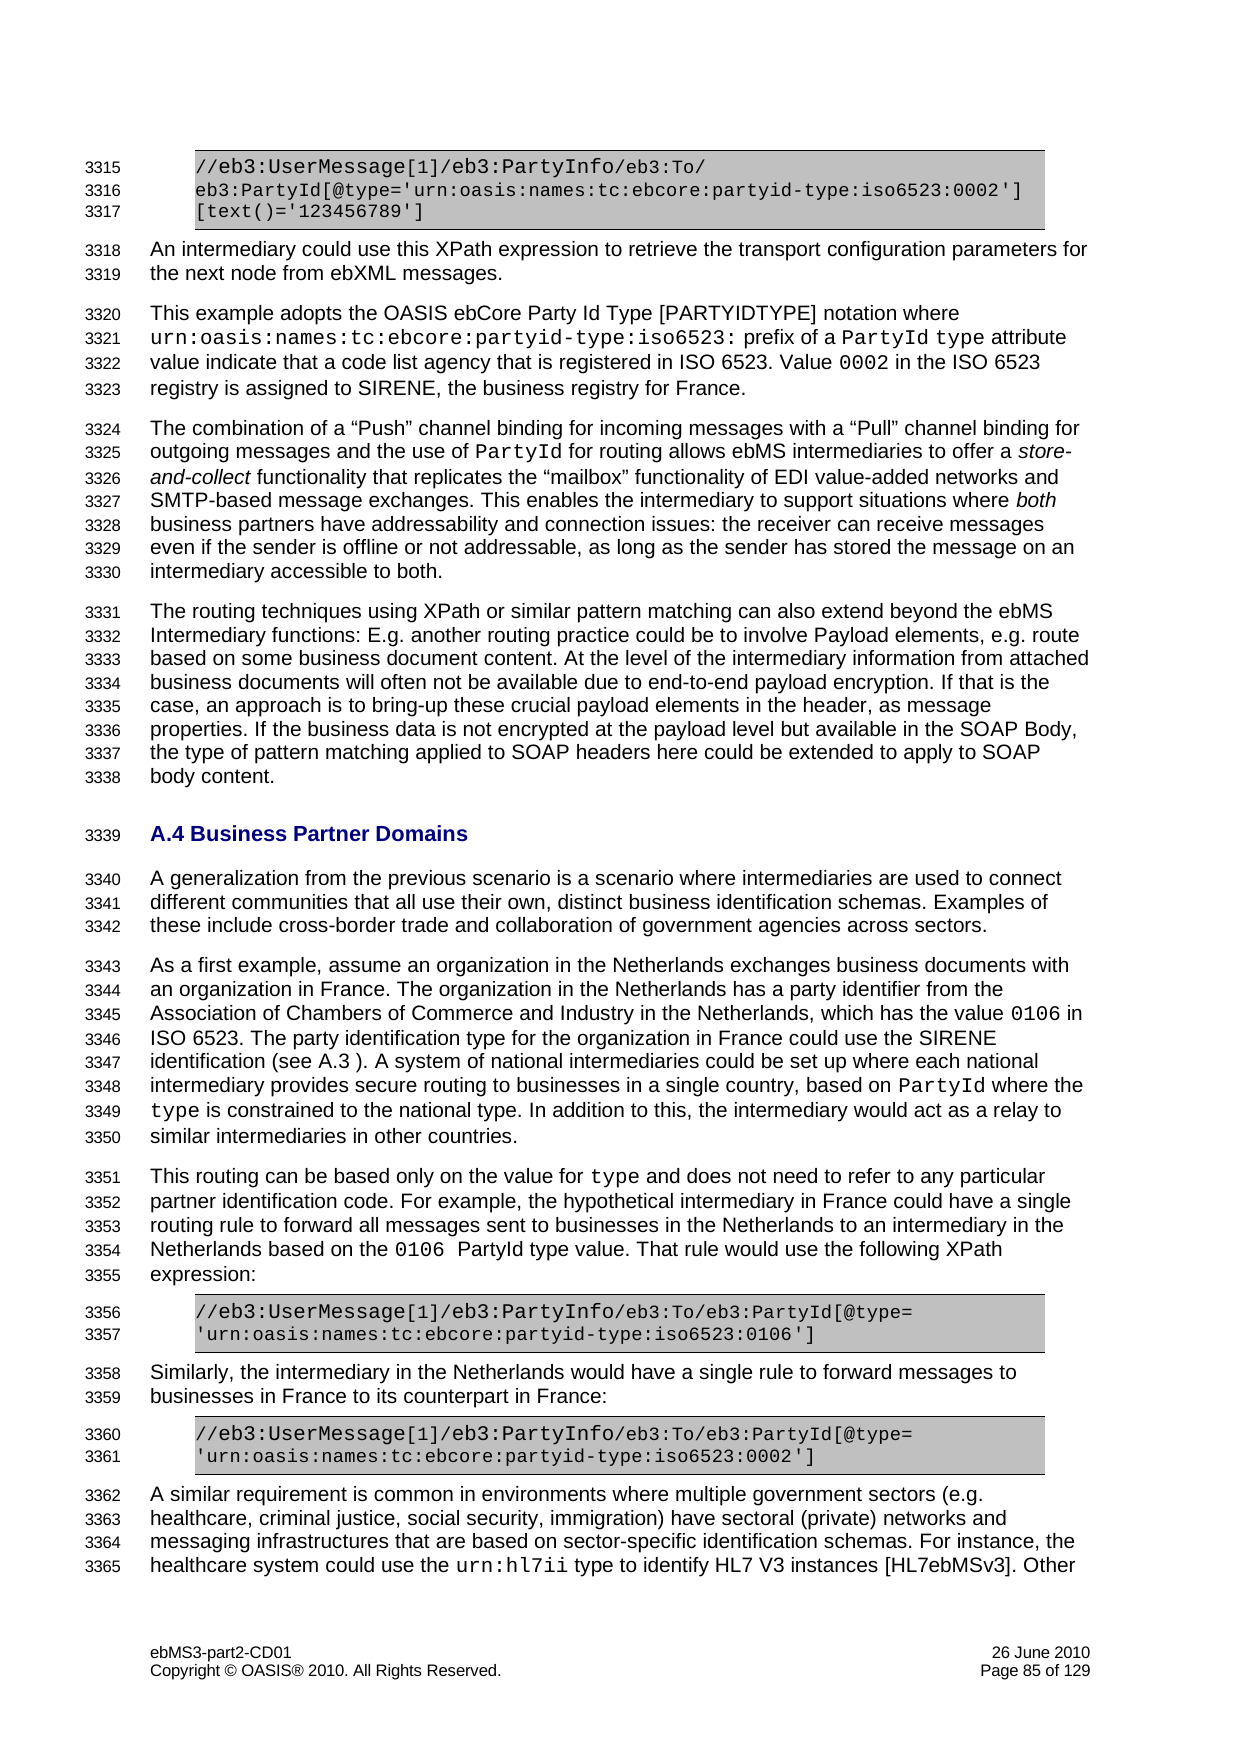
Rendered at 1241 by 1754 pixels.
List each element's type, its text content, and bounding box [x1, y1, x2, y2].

text The routing techniques using XPath or similar pattern matching can also extend beyond the ebMS Intermediary functions: E.g. another routing practice could be to involve Payload elements, e.g. route based on some business document content. At the level of the intermediary information from attached business documents will often not be available due to end-to-end payload encryption. If that is the case, an approach is to bring-up these crucial payload elements in the header, as message properties. If the business data is not encrypted at the payload level but available in the SOAP Body, the type of pattern matching applied to SOAP headers here could be extended to apply to SOAP body content. [150, 599, 1090, 788]
text //eb3:UserMessage[1]/eb3:PartyInfo/eb3:To/eb3:PartyId[@type='urn:oasis:names:tc:ebcore:partyid-type:iso6523:0002'][text()='123456789'] [195, 151, 1045, 229]
text As a first example, assume an organization in the Netherlands exchanges business documents with an organization in France. The organization in the Netherlands has a party identifier from the Association of Chambers of Commerce and Industry in the Netherlands, which has the value 0106 in ISO 6523. The party identification type for the organization in France could use the SIRENE identification (see A.3 ). A system of national intermediaries could be set up where each national intermediary provides secure routing to businesses in a single country, based on PartyId where the type is constrained to the national type. In addition to this, the intermediary would act as a relay to similar intermediaries in other countries. [150, 954, 1090, 1148]
text //eb3:UserMessage[1]/eb3:PartyInfo/eb3:To/eb3:PartyId[@type= 'urn:oasis:names:tc:ebcore:partyid-type:iso6523:0106'] [195, 1295, 1045, 1352]
text The combination of a “Push” channel binding for incoming messages with a “Pull” channel binding for outgoing messages and the use of PartyId for routing allows ebMS intermediaries to offer a store-and-collect functionality that replicates the “mailbox” functionality of EDI value-added networks and SMTP-based message exchanges. This enables the intermediary to support situations where both business partners have addressability and connection issues: the receiver can receive messages even if the sender is offline or not addressable, as long as the sender has stored the message on an intermediary accessible to both. [150, 416, 1090, 583]
text This routing can be based only on the value for type and does not need to refer to any particular partner identification code. For example, the hypothetical intermediary in France could have a single routing rule to forward all messages sent to businesses in the Netherlands to an intermediary in the Netherlands based on the 0106 PartyId type value. That rule would use the following XPath expression: [150, 1164, 1090, 1286]
text //eb3:UserMessage[1]/eb3:PartyInfo/eb3:To/eb3:PartyId[@type= 'urn:oasis:names:tc:ebcore:partyid-type:iso6523:0002'] [195, 1417, 1045, 1474]
text Similarly, the intermediary in the Netherlands would have a single rule to forward messages to businesses in France to its counterpart in France: [150, 1361, 1090, 1408]
text A similar requirement is common in environments where multiple government sectors (e.g. healthcare, criminal justice, social security, immigration) have sectoral (private) networks and messaging infrastructures that are based on sector-specific identification schemas. For instance, the healthcare system could use the urn:hl7ii type to identify HL7 V3 instances [HL7ebMSv3]. Other [150, 1483, 1090, 1579]
text This example adopts the OASIS ebCore Party Id Type [PARTYIDTYPE] notation where urn:oasis:names:tc:ebcore:partyid-type:iso6523: prefix of a PartyId type attribute value indicate that a code list agency that is registered in ISO 6523. Value 0002 in the ISO 6523 registry is assigned to SIRENE, the business registry for France. [150, 302, 1090, 399]
subtitle Business Partner Domains [150, 821, 1090, 846]
text A generalization from the previous scenario is a scenario where intermediaries are used to connect different communities that all use their own, distinct business identification schemas. Examples of these include cross-border trade and collaboration of government agencies across sectors. [150, 867, 1090, 937]
text An intermediary could use this XPath expression to retrieve the transport configuration parameters for the next node from ebXML messages. [150, 238, 1090, 285]
